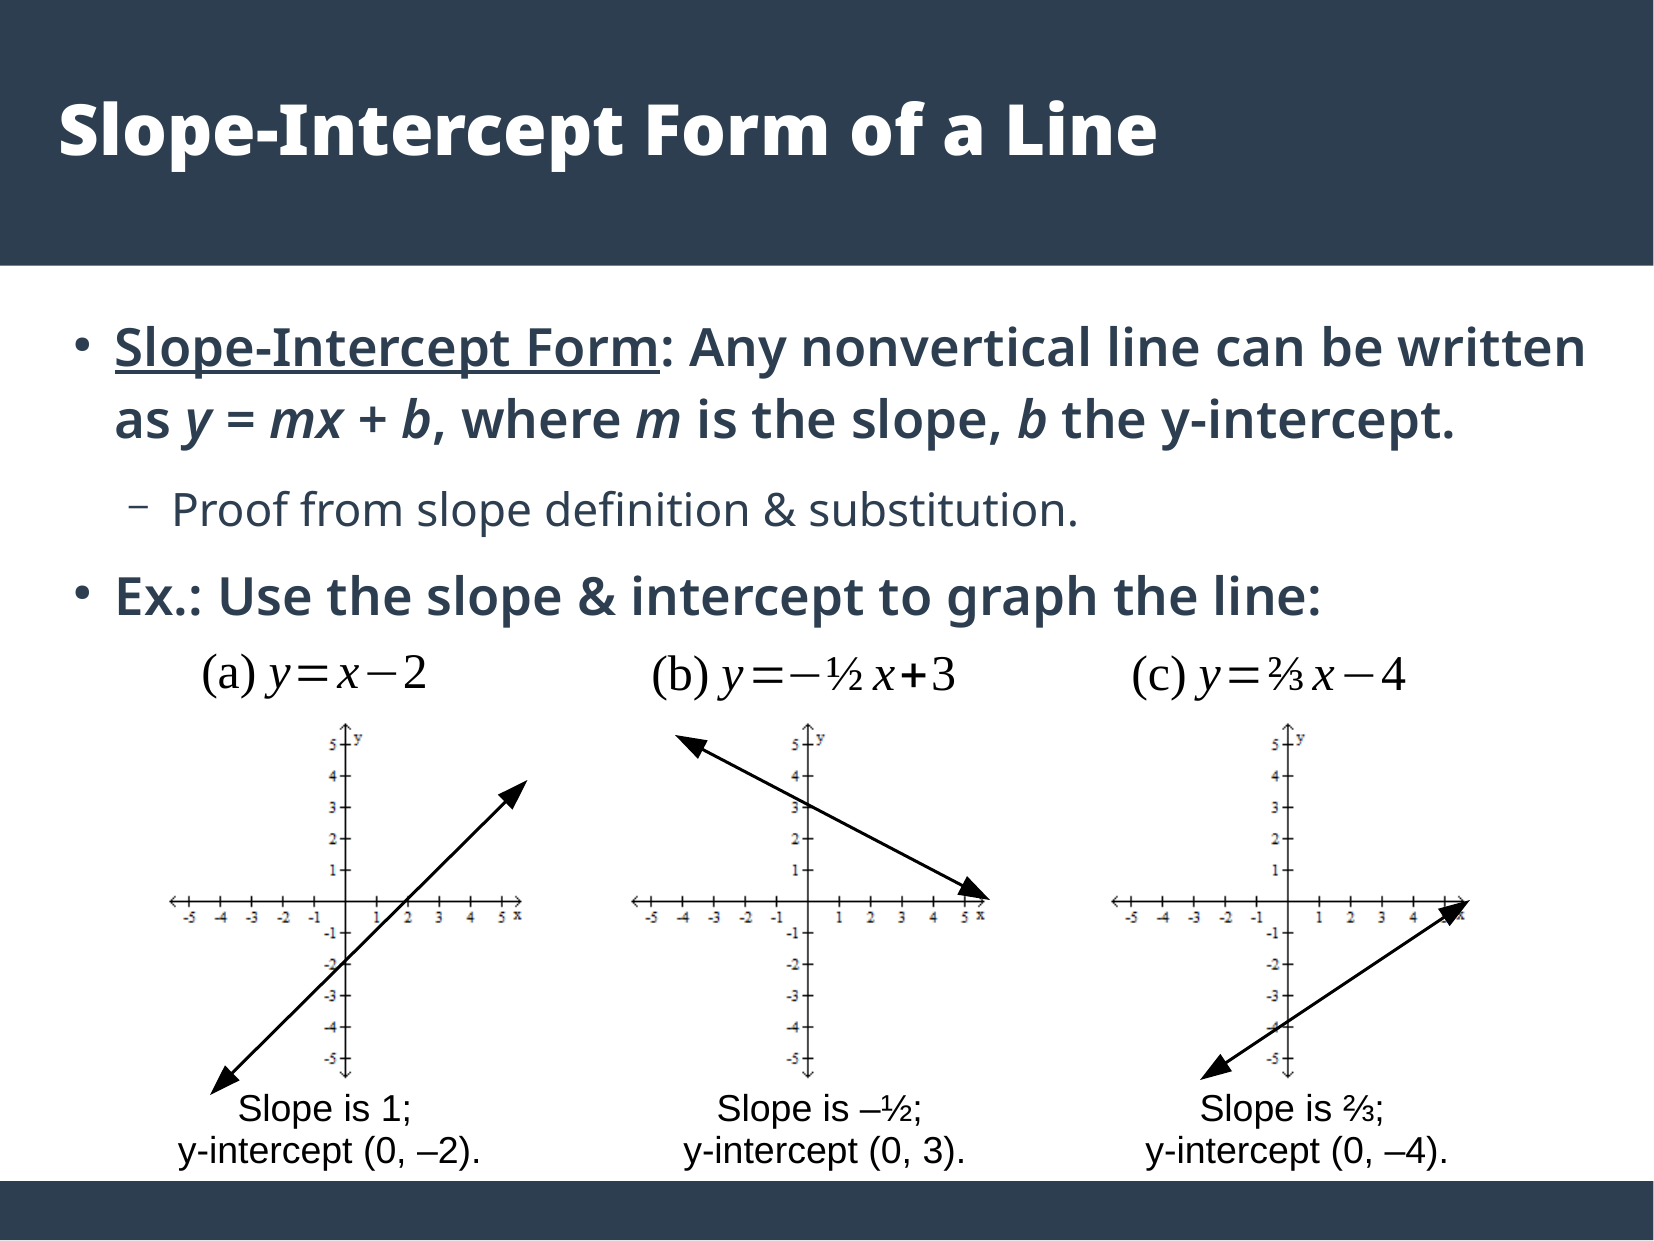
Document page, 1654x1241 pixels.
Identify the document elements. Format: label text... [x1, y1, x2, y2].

picture [235, 781, 528, 1083]
chart [645, 645, 963, 701]
text_box Slope is –½; y-intercept (0, 3). [660, 1083, 991, 1179]
chart [1125, 645, 1414, 701]
picture [1107, 719, 1471, 1083]
picture [627, 719, 991, 1083]
text_box Slope is ⅔; y-intercept (0, –4). [1125, 1083, 1471, 1179]
text_box Slope is 1; y-intercept (0, –2). [150, 1080, 511, 1179]
picture [165, 719, 528, 1083]
title Slope-Intercept Form of a Line [59, 49, 1595, 207]
list Slope-Intercept Form: Any nonvertical line can be written as y = mx + b, where m is the slope, b the y-intercept. Proof from slope definition & substitution. Ex.: Use the slope & intercept to graph the line: [59, 309, 1595, 650]
chart [195, 645, 435, 700]
